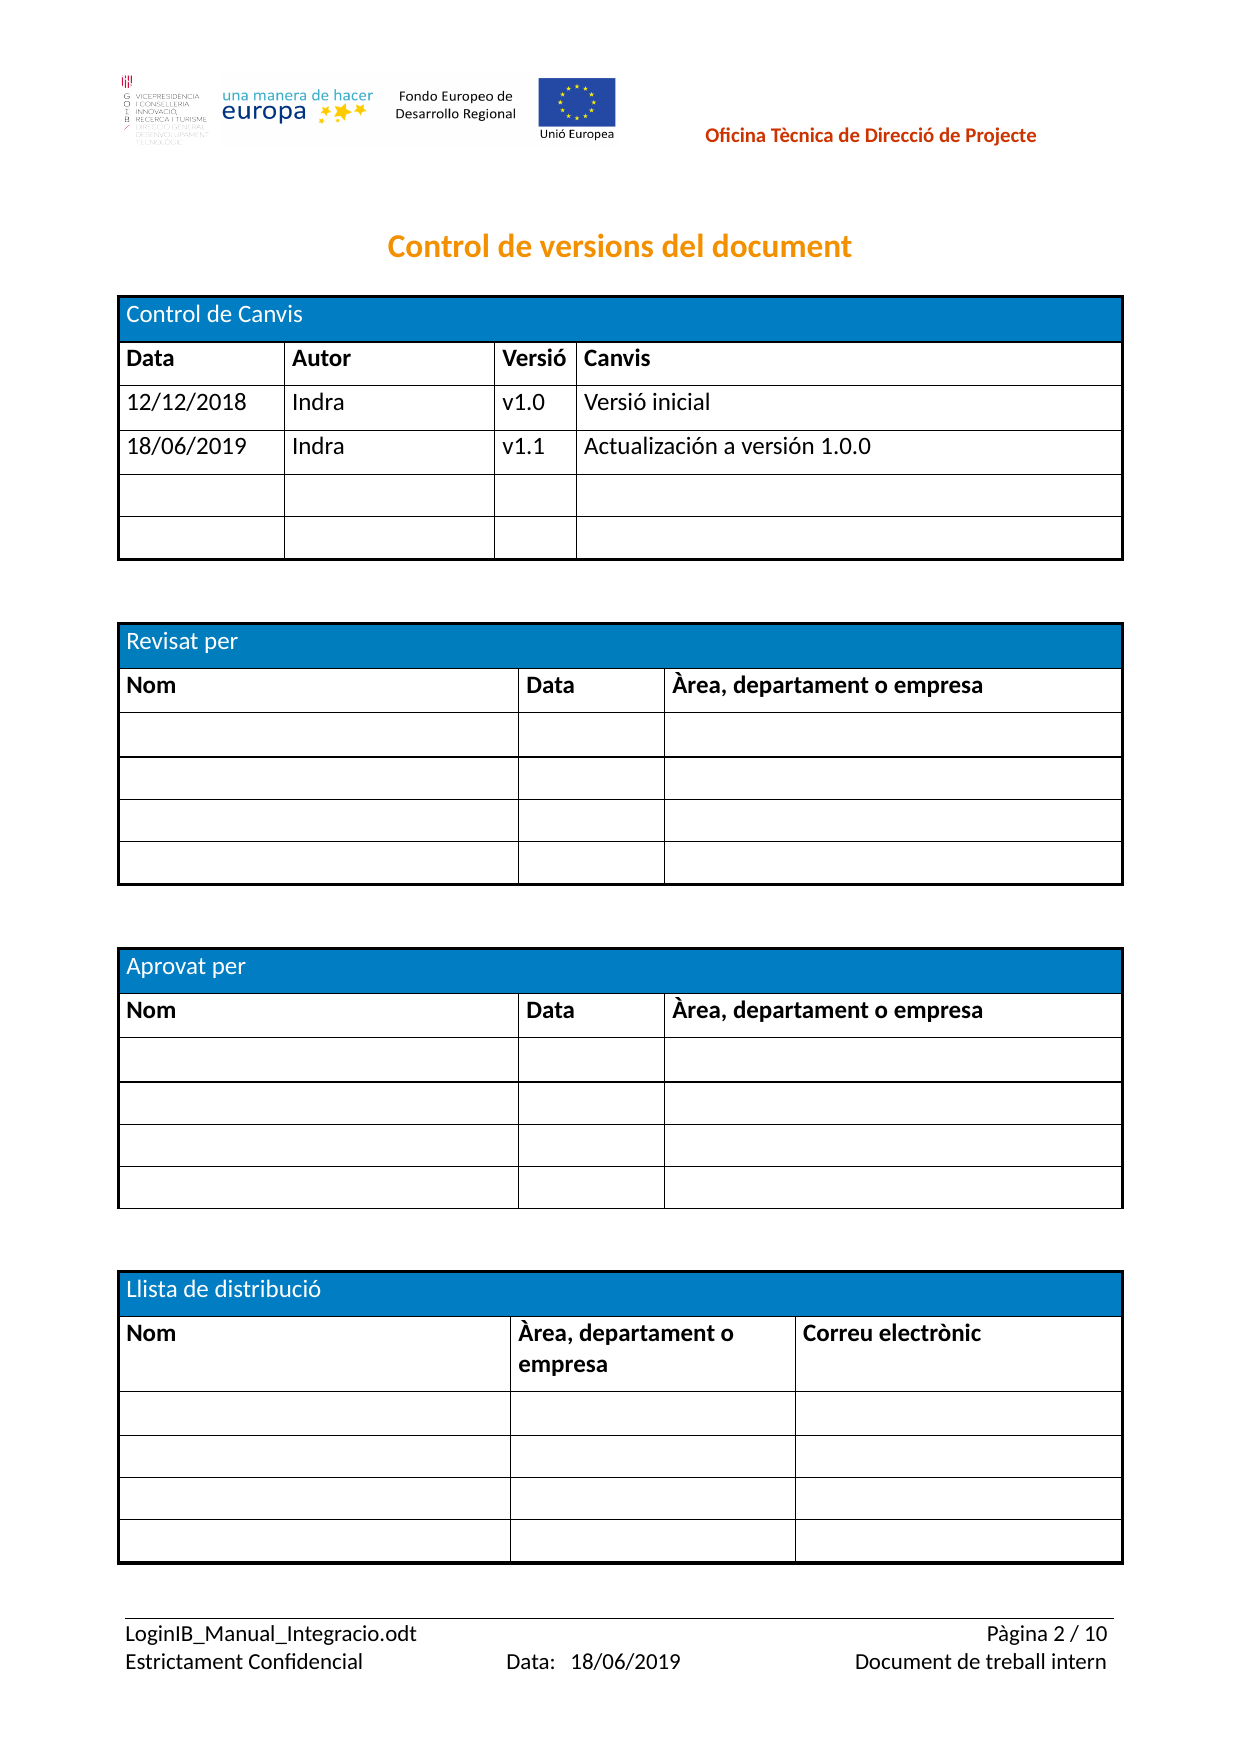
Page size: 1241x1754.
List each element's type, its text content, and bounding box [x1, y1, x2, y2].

table_header Revisat per [120, 625, 1121, 668]
table_cell [519, 1167, 664, 1208]
table_cell v1.0 [495, 386, 576, 429]
table_header Llista de distribució [120, 1273, 1121, 1316]
table_cell Actualización a versión 1.0.0 [577, 431, 1121, 473]
table_cell [120, 758, 518, 798]
table_cell [665, 713, 1121, 756]
table_cell [519, 1125, 664, 1166]
table_cell Indra [285, 431, 494, 473]
table_cell Àrea, departament o empresa [665, 994, 1121, 1037]
table_cell [120, 1478, 510, 1519]
table_cell [665, 1038, 1121, 1081]
table_cell [665, 800, 1121, 841]
table_cell [665, 1125, 1121, 1166]
table_cell Correu electrònic [796, 1317, 1121, 1391]
table_cell Data [519, 994, 664, 1037]
table_cell Canvis [577, 343, 1121, 385]
table_cell [511, 1436, 795, 1477]
table_cell [511, 1392, 795, 1435]
table_cell v1.1 [495, 431, 576, 473]
table_cell [120, 1392, 510, 1435]
table_cell [796, 1392, 1121, 1435]
table_cell Autor [285, 343, 494, 385]
table_cell [665, 1167, 1121, 1208]
table_cell [519, 800, 664, 841]
table_cell [796, 1478, 1121, 1519]
table_cell [120, 1436, 510, 1477]
table_cell [511, 1478, 795, 1519]
table_cell [665, 842, 1121, 883]
table_cell Àrea, departament o empresa [511, 1317, 795, 1391]
table_cell [120, 842, 518, 883]
table_cell [120, 800, 518, 841]
picture [118, 73, 213, 147]
table_cell [120, 1167, 518, 1208]
table_cell [577, 517, 1121, 558]
table_cell Data [519, 669, 664, 712]
table_cell Versió [495, 343, 576, 385]
table_cell [120, 1520, 510, 1561]
table_cell [120, 713, 518, 756]
table_cell Nom [120, 994, 518, 1037]
table_cell [120, 1083, 518, 1123]
subtitle Control de versions del document [118, 225, 1122, 266]
table_cell [796, 1436, 1121, 1477]
table_header Control de Canvis [120, 298, 1121, 341]
table_cell [120, 475, 284, 516]
table_cell Indra [285, 386, 494, 429]
table_cell [665, 758, 1121, 798]
table_cell 12/12/2018 [120, 386, 284, 429]
table_cell [495, 475, 576, 516]
table_cell Nom [120, 669, 518, 712]
table_cell [120, 517, 284, 558]
table_cell [519, 1083, 664, 1123]
table_cell [120, 1038, 518, 1081]
table_cell [519, 713, 664, 756]
table_cell [511, 1520, 795, 1561]
picture [219, 73, 621, 147]
table_cell Àrea, departament o empresa [665, 669, 1121, 712]
table_cell 18/06/2019 [120, 431, 284, 473]
table_cell Data [120, 343, 284, 385]
table_header Aprovat per [120, 950, 1121, 993]
table_cell [285, 517, 494, 558]
table_cell [120, 1125, 518, 1166]
table_cell [495, 517, 576, 558]
table_cell [577, 475, 1121, 516]
table_cell [665, 1083, 1121, 1123]
table_cell [519, 842, 664, 883]
table_cell [519, 758, 664, 798]
table_cell [519, 1038, 664, 1081]
table_cell [796, 1520, 1121, 1561]
table_cell [285, 475, 494, 516]
table_cell Versió inicial [577, 386, 1121, 429]
table_cell Nom [120, 1317, 510, 1391]
